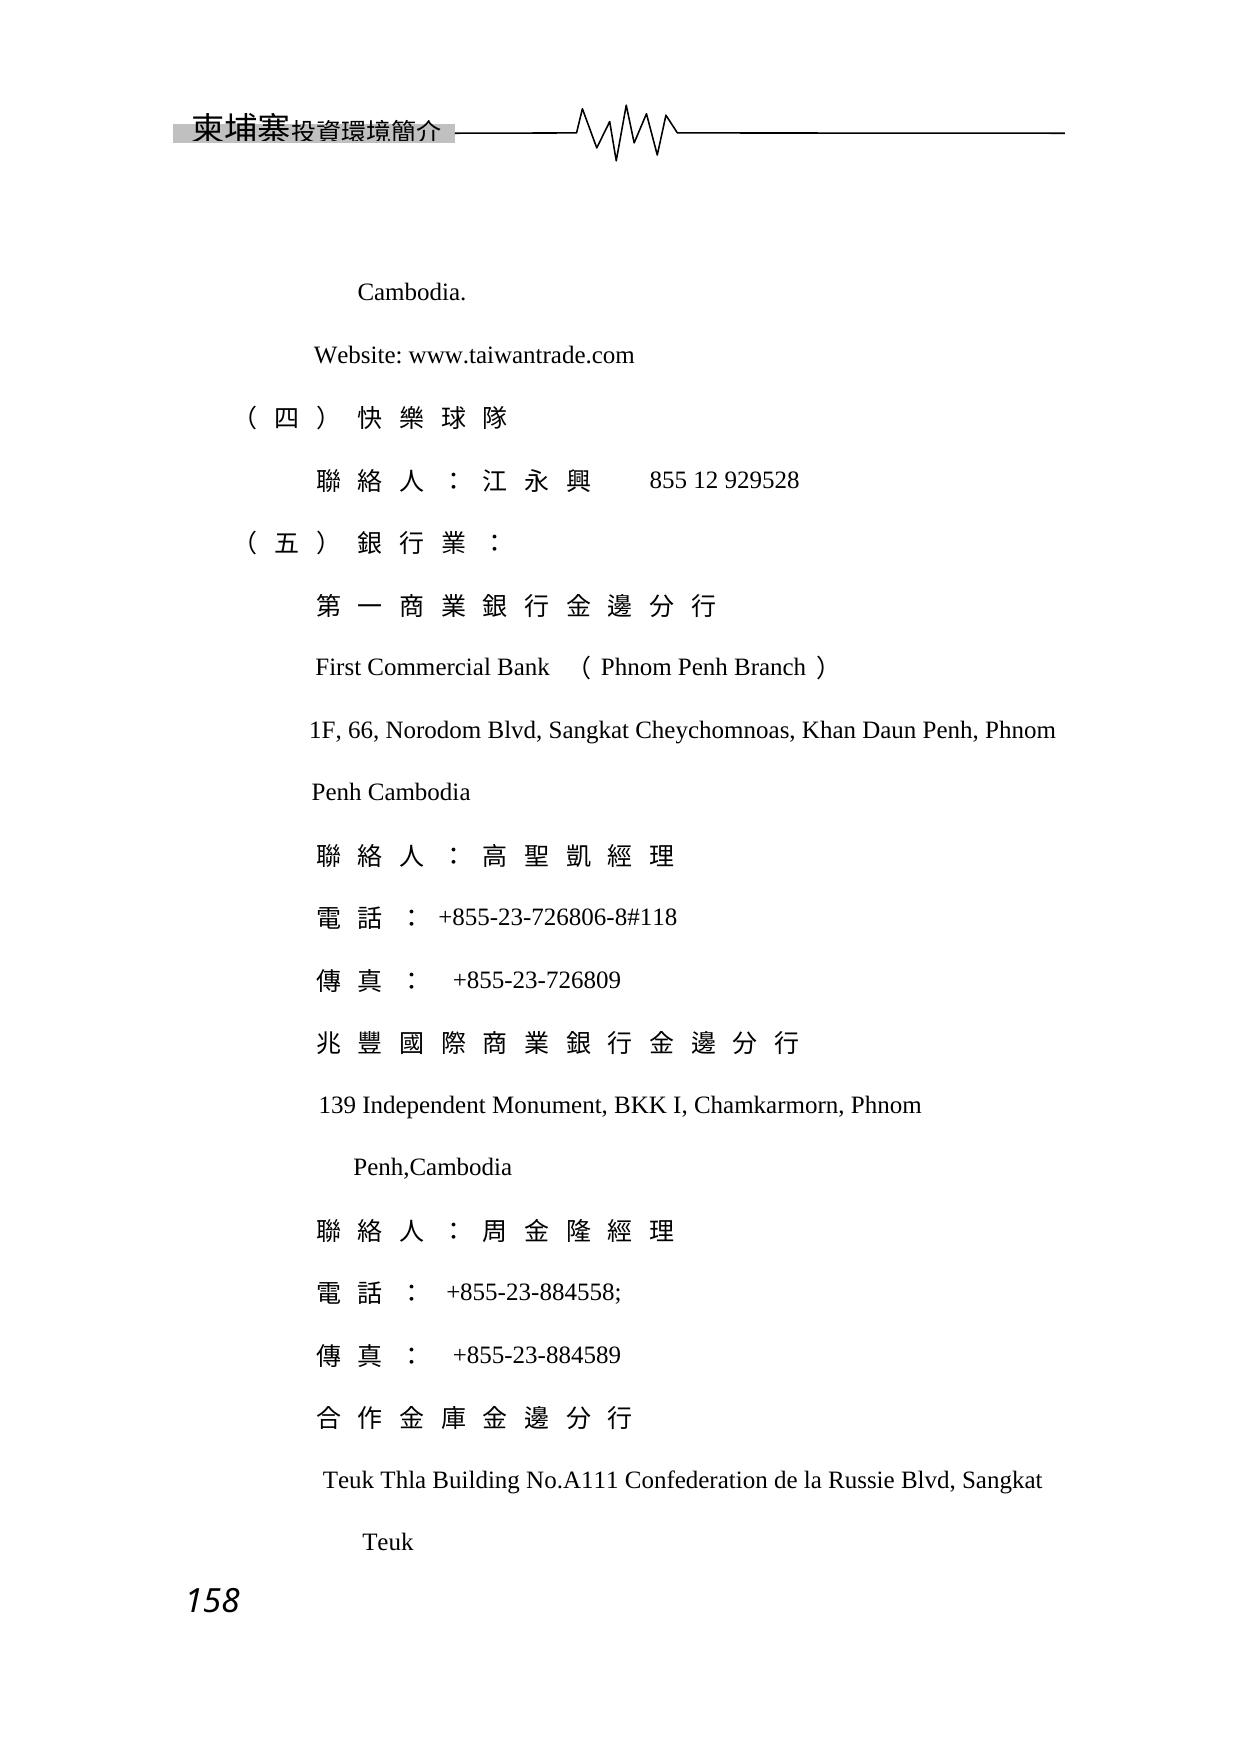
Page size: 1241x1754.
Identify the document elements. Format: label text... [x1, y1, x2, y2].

text （五）銀行業： [207, 500, 1058, 563]
text Teuk Thla Building No.A111 Confederation de la Russie Blvd, Sangkat Teuk [281, 1438, 1058, 1563]
text 第一商業銀行金邊分行 [281, 563, 1058, 625]
text 139 Independent Monument, BKK I, Chamkarmorn, Phnom Penh,Cambodia [281, 1063, 1058, 1188]
text （四）快樂球隊 [207, 375, 1058, 438]
text 聯絡人：周金隆經理 [281, 1188, 1058, 1250]
text 聯絡人：高聖凱經理 [281, 813, 1058, 875]
text 1F, 66, Norodom Blvd, Sangkat Cheychomnoas, Khan Daun Penh, Phnom [281, 688, 1058, 750]
text Cambodia. [281, 250, 1058, 313]
text First Commercial Bank（Phnom Penh Branch） [281, 625, 1058, 688]
text 傳真：+855-23-884589 [281, 1313, 1058, 1375]
text 合作金庫金邊分行 [281, 1375, 1058, 1438]
text Penh Cambodia [281, 750, 1058, 813]
text 電話：+855-23-884558; [281, 1250, 1058, 1313]
text 聯絡人：江永興 855 12 929528 [281, 438, 1058, 500]
text Website: www.taiwantrade.com [281, 313, 1058, 375]
text 傳真：+855-23-726809 [281, 938, 1058, 1000]
text 兆豐國際商業銀行金邊分行 [281, 1000, 1058, 1063]
text 電話：+855-23-726806-8#118 [281, 875, 1058, 938]
